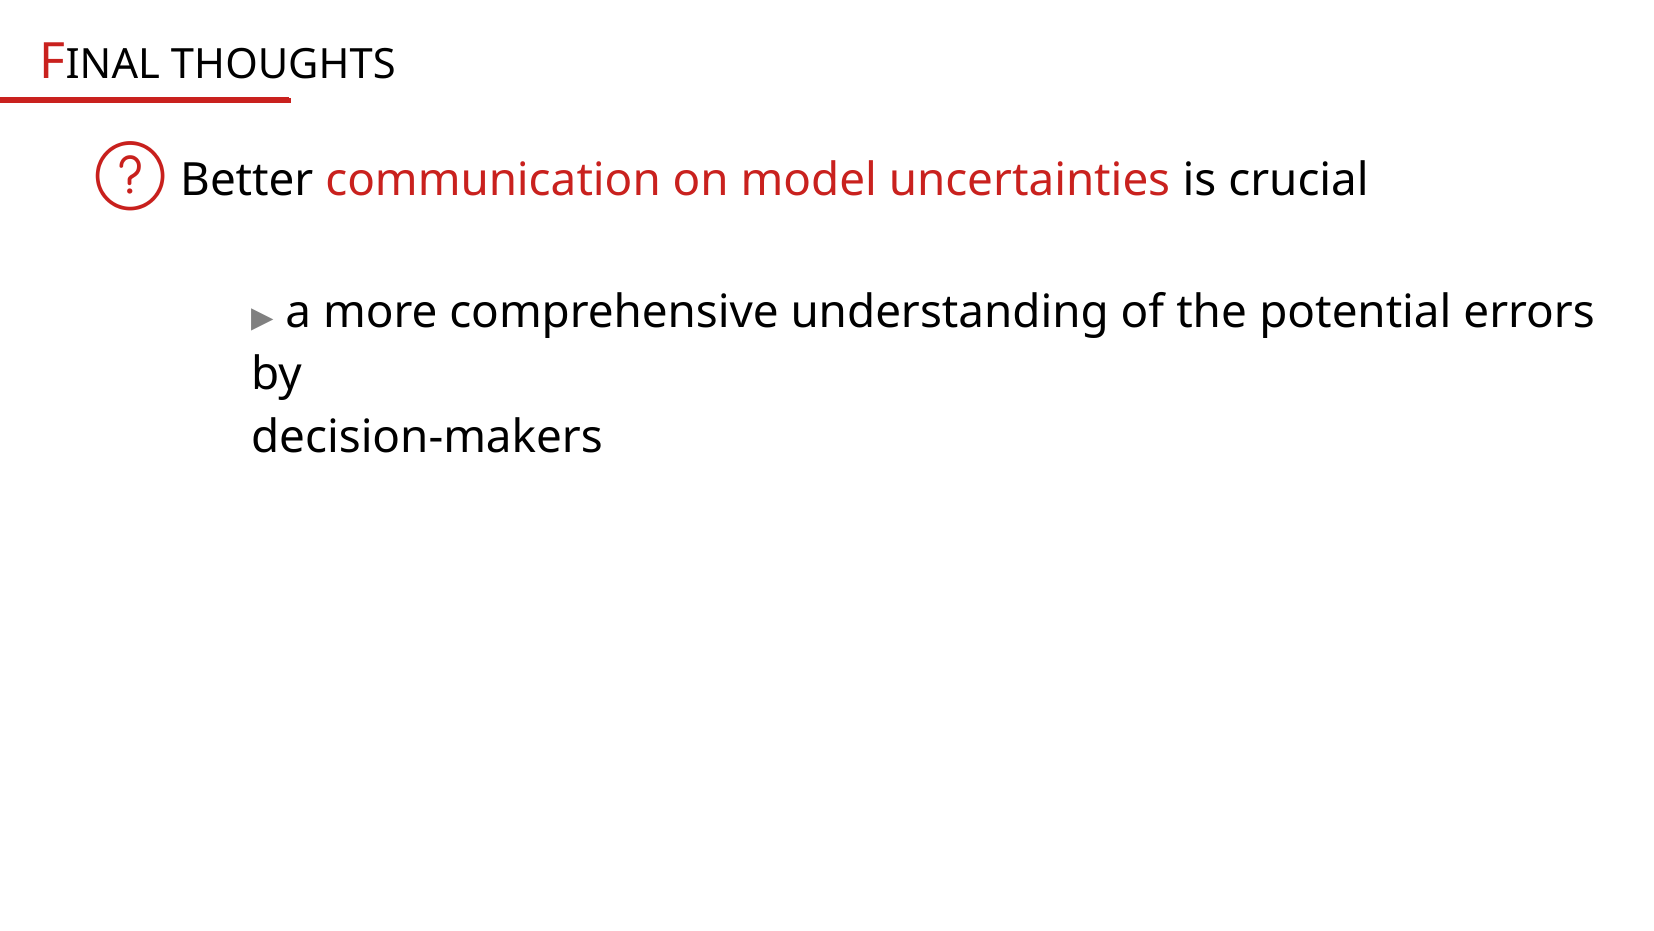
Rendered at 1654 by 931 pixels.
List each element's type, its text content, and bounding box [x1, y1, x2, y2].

picture [76, 129, 184, 219]
text_box FINAL THOUGHTS [24, 0, 1620, 119]
text_box ▶ a more comprehensive understanding of the potential errors by decision-makers [236, 270, 1625, 810]
text_box Better communication on model uncertainties is crucial [165, 118, 1625, 237]
